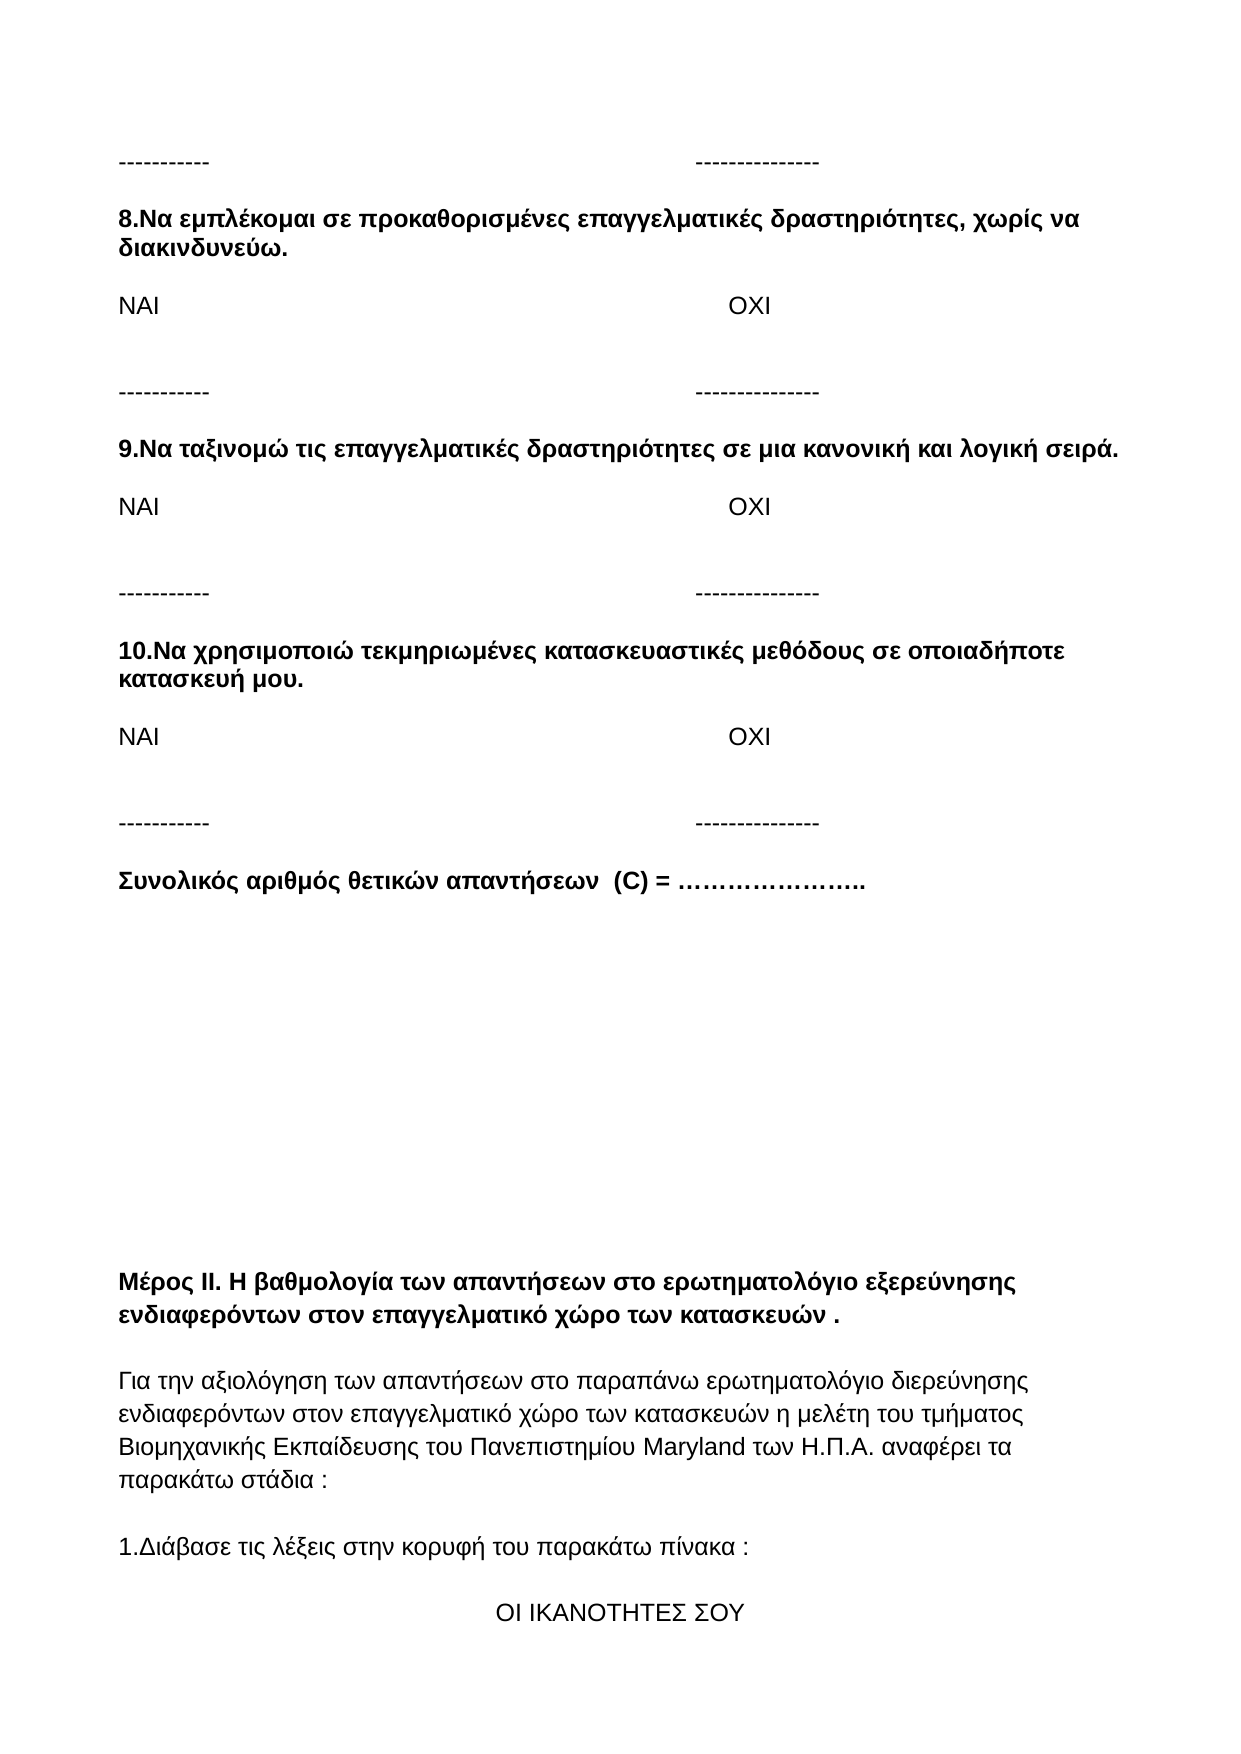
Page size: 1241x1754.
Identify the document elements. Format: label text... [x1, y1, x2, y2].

text ΝΑΙ ΟΧΙ [118, 492, 1122, 521]
text ----------- --------------- [118, 578, 1122, 607]
text ΝΑΙ ΟΧΙ [118, 722, 1122, 751]
text Για την αξιολόγηση των απαντήσεων στο παραπάνω ερωτηματολόγιο διερεύνησης ενδιαφερόντων στον επαγγελματικό χώρο των κατασκευών η μελέτη του τμήματος Βιομηχανικής Εκπαίδευσης του Πανεπιστημίου Maryland των Η.Π.Α. αναφέρει τα παρακάτω στάδια : [118, 1366, 1122, 1494]
text Μέρος ΙΙ. Η βαθμολογία των απαντήσεων στο ερωτηματολόγιο εξερεύνησης ενδιαφερόντων στον επαγγελματικό χώρο των κατασκευών . [118, 1267, 1122, 1329]
text 10.Να χρησιμοποιώ τεκμηριωμένες κατασκευαστικές μεθόδους σε οποιαδήποτε κατασκευή μου. [118, 636, 1122, 693]
text ΝΑΙ ΟΧΙ [118, 291, 1122, 319]
text 1.Διάβασε τις λέξεις στην κορυφή του παρακάτω πίνακα : [118, 1532, 1122, 1560]
text 9.Να ταξινομώ τις επαγγελματικές δραστηριότητες σε μια κανονική και λογική σειρά. [118, 434, 1122, 463]
text 8.Να εμπλέκομαι σε προκαθορισμένες επαγγελματικές δραστηριότητες, χωρίς να διακινδυνεύω. [118, 204, 1122, 262]
text ----------- --------------- [118, 147, 1122, 176]
text ΟΙ ΙΚΑΝΟΤΗΤΕΣ ΣΟΥ [118, 1598, 1122, 1627]
text Συνολικός αριθμός θετικών απαντήσεων (C) = ………………….. [118, 866, 1122, 894]
text ----------- --------------- [118, 808, 1122, 837]
text ----------- --------------- [118, 377, 1122, 406]
